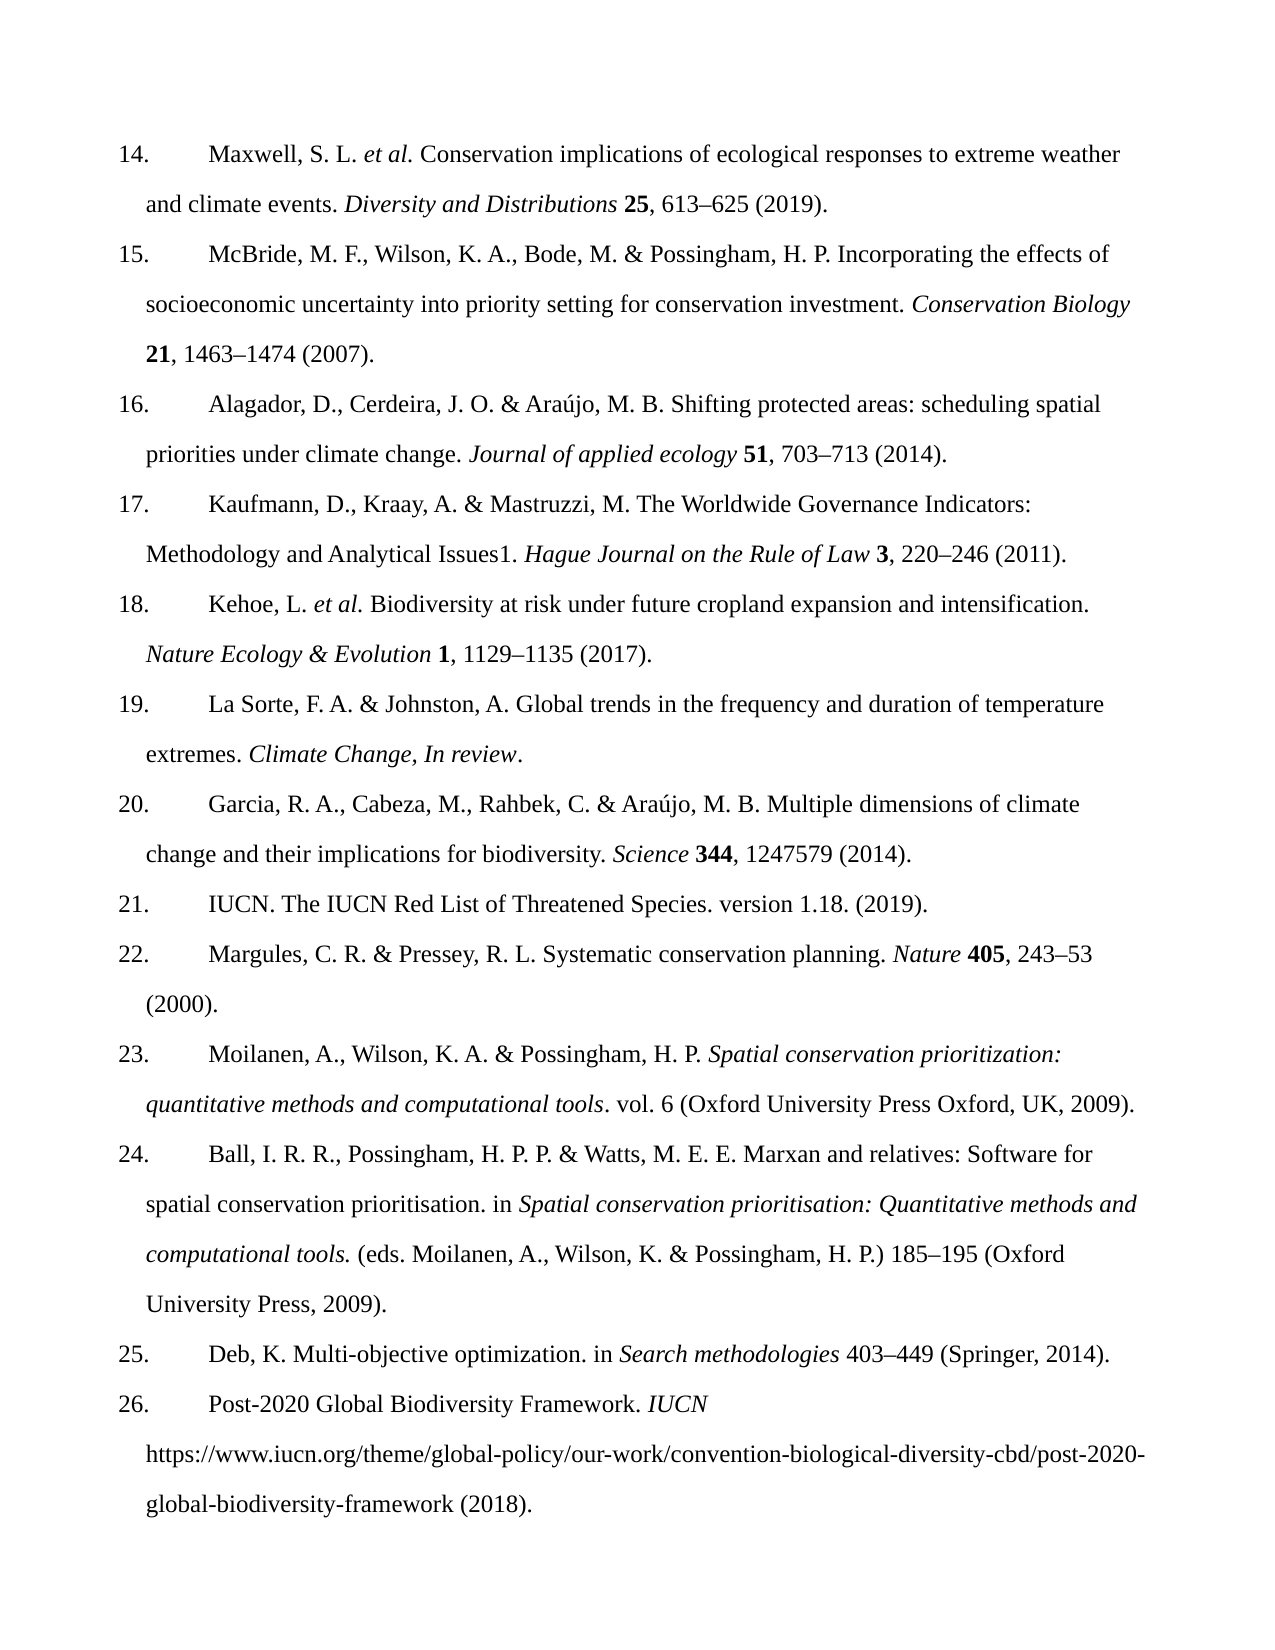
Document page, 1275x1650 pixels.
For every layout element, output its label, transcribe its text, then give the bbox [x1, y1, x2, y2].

text 23. Moilanen, A., Wilson, K. A. & Possingham, H. P. Spatial conservation prioritization: quantitative methods and computational tools. vol. 6 (Oxford University Press Oxford, UK, 2009). [118, 1018, 1157, 1118]
text 16. Alagador, D., Cerdeira, J. O. & Araújo, M. B. Shifting protected areas: scheduling spatial priorities under climate change. Journal of applied ecology 51, 703–713 (2014). [118, 368, 1157, 468]
text 14. Maxwell, S. L. et al. Conservation implications of ecological responses to extreme weather and climate events. Diversity and Distributions 25, 613–625 (2019). [118, 118, 1157, 218]
text 26. Post-2020 Global Biodiversity Framework. IUCN https://www.iucn.org/theme/global-policy/our-work/convention-biological-diversity-cbd/post-2020-global-biodiversity-framework (2018). [118, 1368, 1157, 1518]
text 18. Kehoe, L. et al. Biodiversity at risk under future cropland expansion and intensification. Nature Ecology & Evolution 1, 1129–1135 (2017). [118, 568, 1157, 668]
text 15. McBride, M. F., Wilson, K. A., Bode, M. & Possingham, H. P. Incorporating the effects of socioeconomic uncertainty into priority setting for conservation investment. Conservation Biology 21, 1463–1474 (2007). [118, 218, 1157, 368]
text 24. Ball, I. R. R., Possingham, H. P. P. & Watts, M. E. E. Marxan and relatives: Software for spatial conservation prioritisation. in Spatial conservation prioritisation: Quantitative methods and computational tools. (eds. Moilanen, A., Wilson, K. & Possingham, H. P.) 185–195 (Oxford University Press, 2009). [118, 1118, 1157, 1318]
text 21. IUCN. The IUCN Red List of Threatened Species. version 1.18. (2019). [118, 868, 1157, 918]
text 19. La Sorte, F. A. & Johnston, A. Global trends in the frequency and duration of temperature extremes. Climate Change, In review. [118, 668, 1157, 768]
text 17. Kaufmann, D., Kraay, A. & Mastruzzi, M. The Worldwide Governance Indicators: Methodology and Analytical Issues1. Hague Journal on the Rule of Law 3, 220–246 (2011). [118, 468, 1157, 568]
text 25. Deb, K. Multi-objective optimization. in Search methodologies 403–449 (Springer, 2014). [118, 1318, 1157, 1368]
text 20. Garcia, R. A., Cabeza, M., Rahbek, C. & Araújo, M. B. Multiple dimensions of climate change and their implications for biodiversity. Science 344, 1247579 (2014). [118, 768, 1157, 868]
text 22. Margules, C. R. & Pressey, R. L. Systematic conservation planning. Nature 405, 243–53 (2000). [118, 918, 1157, 1018]
